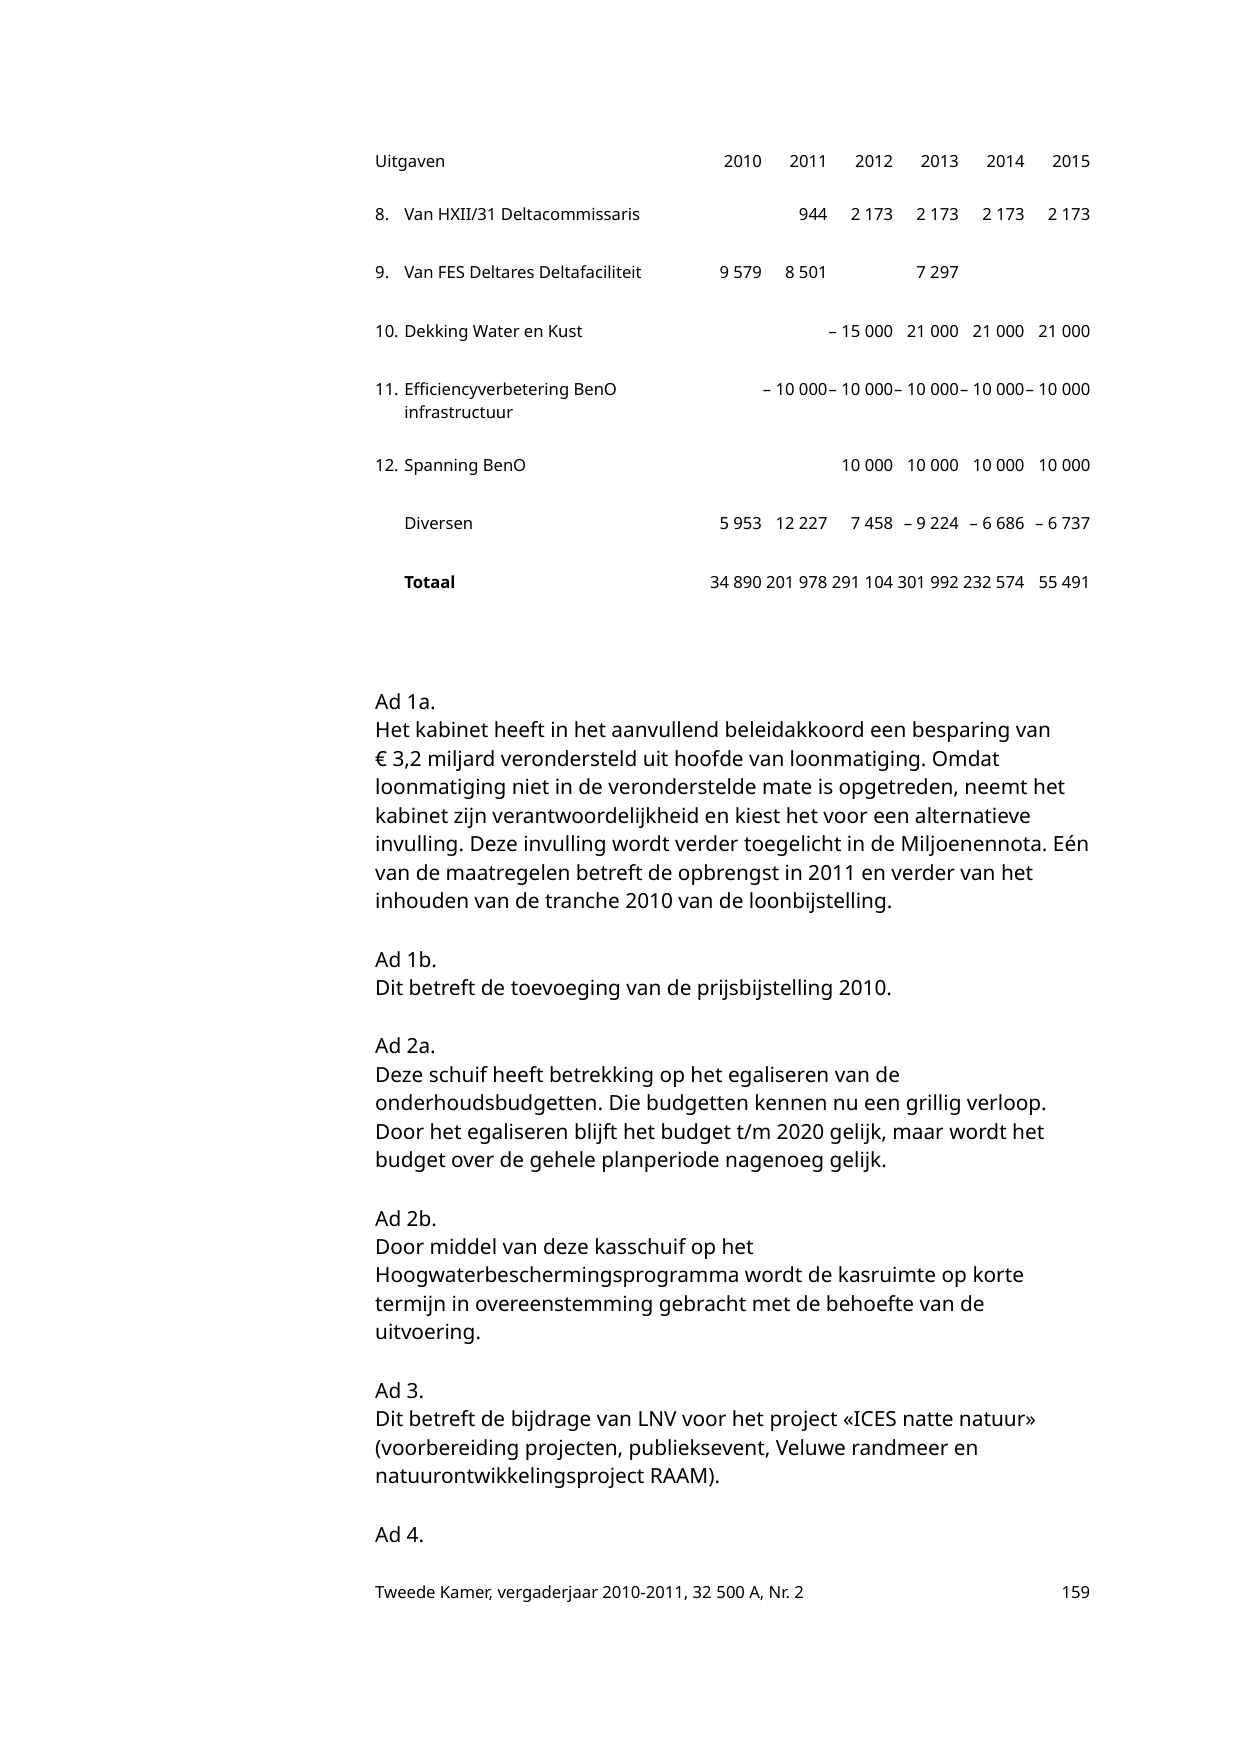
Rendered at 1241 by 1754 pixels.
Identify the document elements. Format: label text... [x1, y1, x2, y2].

table_cell 10 000 [893, 454, 959, 512]
table_cell 8 501 [762, 261, 827, 319]
table_cell – 9 224 [893, 512, 959, 570]
table_cell 10 000 [827, 454, 893, 512]
table_cell 10. [375, 320, 404, 378]
table_cell – 10 000 [893, 378, 959, 453]
table_cell – 10 000 [762, 378, 827, 453]
table_cell 301 992 [893, 570, 959, 629]
table_header 2015 [1024, 150, 1090, 203]
text Het kabinet heeft in het aanvullend beleidakkoord een besparing van € 3,2 miljard verondersteld uit hoofde van loonmatiging. Omdat loonmatiging niet in de veronderstelde mate is opgetreden, neemt het kabinet zijn verantwoordelijkheid en kiest het voor een alternatieve invulling. Deze invulling wordt verder toegelicht in de Miljoenennota. Eén van de maatregelen betreft de opbrengst in 2011 en verder van het inhouden van de tranche 2010 van de loonbijstelling. [375, 716, 1090, 915]
table_cell 5 953 [696, 512, 762, 570]
table_cell 55 491 [1024, 570, 1090, 629]
table_cell Totaal [404, 570, 696, 629]
table_cell – 10 000 [827, 378, 893, 453]
table_cell [696, 454, 762, 512]
table_cell 7 297 [893, 261, 959, 319]
table_cell 10 000 [959, 454, 1024, 512]
table_cell 201 978 [762, 570, 827, 629]
table_cell [375, 512, 404, 570]
table_cell 2 173 [893, 203, 959, 261]
table_cell [762, 320, 827, 378]
table_cell 232 574 [959, 570, 1024, 629]
table_cell 2 173 [1024, 203, 1090, 261]
table_cell Van HXII/31 Deltacommissaris [404, 203, 696, 261]
table_cell Efficiencyverbetering BenO infrastructuur [404, 378, 696, 453]
table_cell 12. [375, 454, 404, 512]
table_cell – 6 686 [959, 512, 1024, 570]
table_cell 2 173 [827, 203, 893, 261]
table_cell – 10 000 [959, 378, 1024, 453]
table_cell [696, 320, 762, 378]
table_cell Spanning BenO [404, 454, 696, 512]
text Ad 1a. [375, 687, 1090, 716]
text Ad 2a. [375, 1032, 1090, 1060]
table_cell [696, 378, 762, 453]
table_cell 21 000 [959, 320, 1024, 378]
table_header 2011 [762, 150, 827, 203]
table_cell [827, 261, 893, 319]
table_cell – 6 737 [1024, 512, 1090, 570]
table_cell 9. [375, 261, 404, 319]
table_header Uitgaven [375, 150, 696, 203]
table_cell – 15 000 [827, 320, 893, 378]
table_header 2014 [959, 150, 1024, 203]
table_cell 944 [762, 203, 827, 261]
table_cell 21 000 [893, 320, 959, 378]
table_cell [762, 454, 827, 512]
table_cell – 10 000 [1024, 378, 1090, 453]
table_cell Dekking Water en Kust [404, 320, 696, 378]
table_cell 12 227 [762, 512, 827, 570]
table_cell [375, 570, 404, 629]
table_header 2010 [696, 150, 762, 203]
text Dit betreft de bijdrage van LNV voor het project «ICES natte natuur» (voorbereiding projecten, publieksevent, Veluwe randmeer en natuurontwikkelingsproject RAAM). [375, 1404, 1090, 1490]
table_header 2012 [827, 150, 893, 203]
table_cell 34 890 [696, 570, 762, 629]
table_cell 7 458 [827, 512, 893, 570]
table_cell [696, 203, 762, 261]
text Ad 4. [375, 1520, 1090, 1548]
text Deze schuif heeft betrekking op het egaliseren van de onderhoudsbudgetten. Die budgetten kennen nu een grillig verloop. Door het egaliseren blijft het budget t/m 2020 gelijk, maar wordt het budget over de gehele planperiode nagenoeg gelijk. [375, 1060, 1090, 1174]
table_cell Diversen [404, 512, 696, 570]
text Ad 1b. [375, 945, 1090, 973]
table_cell Van FES Deltares Deltafaciliteit [404, 261, 696, 319]
table_cell [959, 261, 1024, 319]
text Door middel van deze kasschuif op het Hoogwaterbeschermingsprogramma wordt de kasruimte op korte termijn in overeenstemming gebracht met de behoefte van de uitvoering. [375, 1232, 1090, 1346]
table_cell [1024, 261, 1090, 319]
table_cell 2 173 [959, 203, 1024, 261]
table_cell 11. [375, 378, 404, 453]
table_cell 10 000 [1024, 454, 1090, 512]
table_cell 8. [375, 203, 404, 261]
text Ad 3. [375, 1376, 1090, 1404]
table_cell 9 579 [696, 261, 762, 319]
table_header 2013 [893, 150, 959, 203]
text Ad 2b. [375, 1204, 1090, 1232]
table_cell 291 104 [827, 570, 893, 629]
table_cell 21 000 [1024, 320, 1090, 378]
text Dit betreft de toevoeging van de prijsbijstelling 2010. [375, 973, 1090, 1002]
